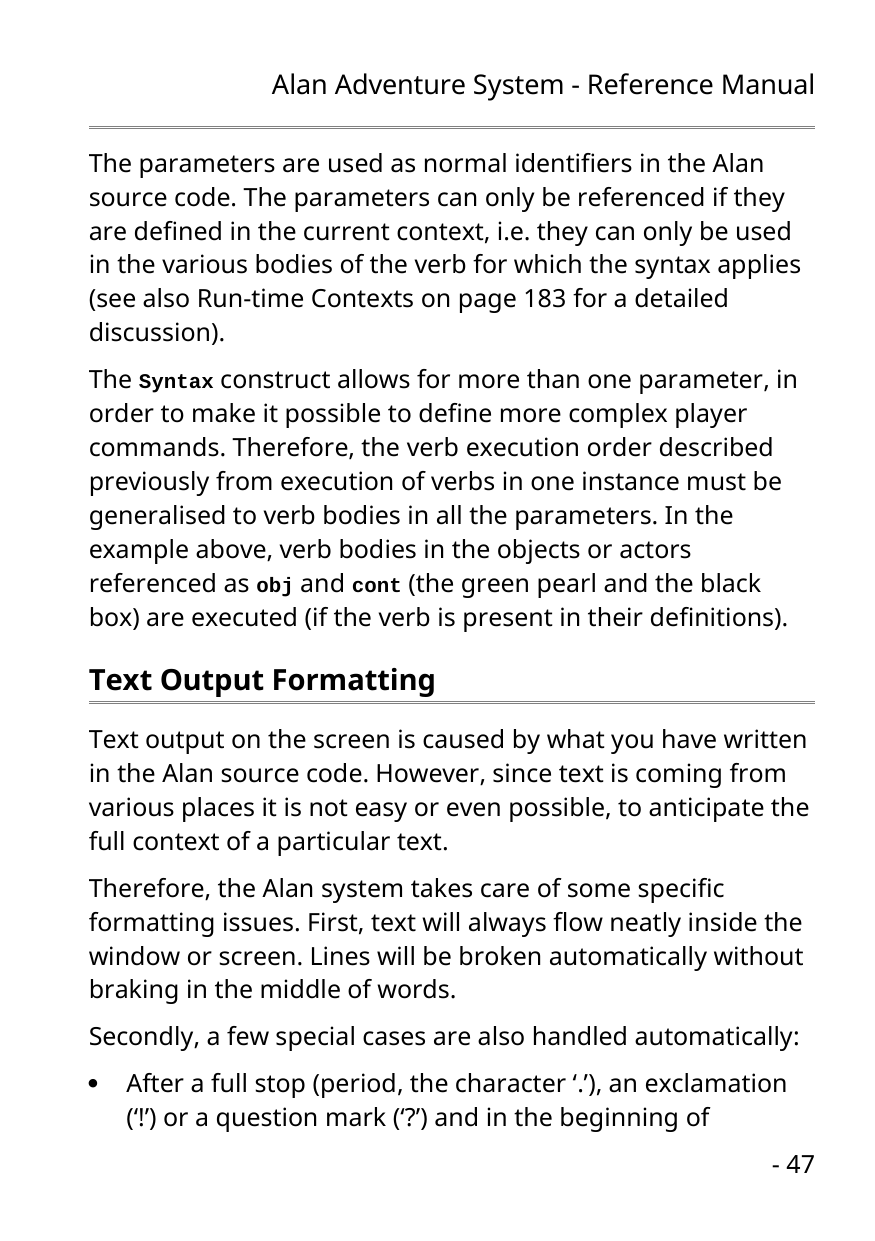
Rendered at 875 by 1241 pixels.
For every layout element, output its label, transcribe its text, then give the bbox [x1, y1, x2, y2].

text Therefore, the Alan system takes care of some specific formatting issues. First, text will always flow neatly inside the window or screen. Lines will be broken automatically without braking in the middle of words. [88, 871, 815, 1006]
text Secondly, a few special cases are also handled automatically: [88, 1019, 815, 1053]
text The parameters are used as normal identifiers in the Alan source code. The parameters can only be referenced if they are defined in the current context, i.e. they can only be used in the various bodies of the verb for which the syntax applies (see also Run-time Contexts on page 142 for a detailed discussion). [88, 146, 815, 349]
text The Syntax construct allows for more than one parameter, in order to make it possible to define more complex player commands. Therefore, the verb execution order described previ­ously from execution of verbs in one instance must be generalised to verb bodies in all the parame­ters. In the example above, verb bodies in the objects or actors referenced as obj and cont (the green pearl and the black box) are executed (if the verb is present in their definitions). [88, 362, 815, 634]
list After a full stop (period, the character ‘.’), an exclamation (‘!’) or a question mark (‘?’) and in the beginning of [88, 1066, 815, 1134]
text Text output on the screen is caused by what you have written in the Alan source code. However, since text is coming from various places it is not easy or even possible, to anticipate the full context of a particular text. [88, 722, 815, 858]
subtitle Text Output Formatting [88, 659, 815, 703]
